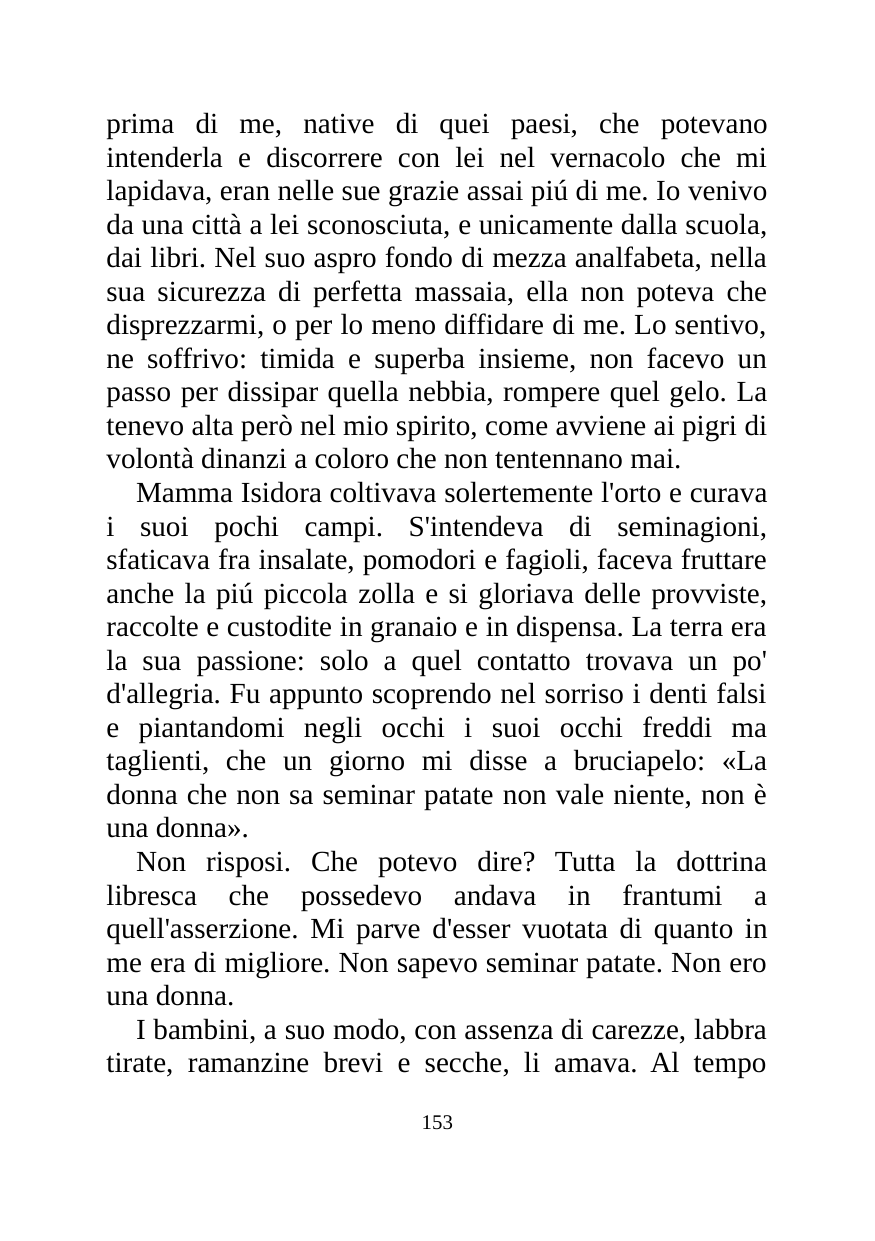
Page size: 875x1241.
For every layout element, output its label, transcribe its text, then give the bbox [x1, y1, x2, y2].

text Non risposi. Che potevo dire? Tutta la dottrina libresca che possedevo andava in frantumi a quell'asserzione. Mi parve d'esser vuotata di quanto in me era di migliore. Non sapevo seminar patate. Non ero una donna. [106, 844, 768, 1012]
text Mamma Isidora coltivava solertemente l'orto e curava i suoi pochi campi. S'intendeva di seminagioni, sfaticava fra insalate, pomodori e fagioli, faceva fruttare anche la piú piccola zolla e si gloriava delle provviste, raccolte e custodite in granaio e in dispensa. La terra era la sua passione: solo a quel contatto trovava un po' d'allegria. Fu appunto scoprendo nel sorriso i denti falsi e piantandomi negli occhi i suoi occhi freddi ma taglienti, che un giorno mi disse a bruciapelo: «La donna che non sa seminar patate non vale niente, non è una donna». [106, 475, 768, 844]
text prima di me, native di quei paesi, che potevano intenderla e discorrere con lei nel vernacolo che mi lapidava, eran nelle sue grazie assai piú di me. Io venivo da una città a lei sconosciuta, e unicamente dalla scuola, dai libri. Nel suo aspro fondo di mezza analfabeta, nella sua sicurezza di perfetta massaia, ella non poteva che disprezzarmi, o per lo meno diffidare di me. Lo sentivo, ne soffrivo: timida e superba insieme, non facevo un passo per dissipar quella nebbia, rompere quel gelo. La tenevo alta però nel mio spirito, come avviene ai pigri di volontà dinanzi a coloro che non tentennano mai. [106, 106, 768, 475]
text I bambini, a suo modo, con assenza di carezze, labbra tirate, ramanzine brevi e secche, li amava. Al tempo [106, 1012, 768, 1079]
